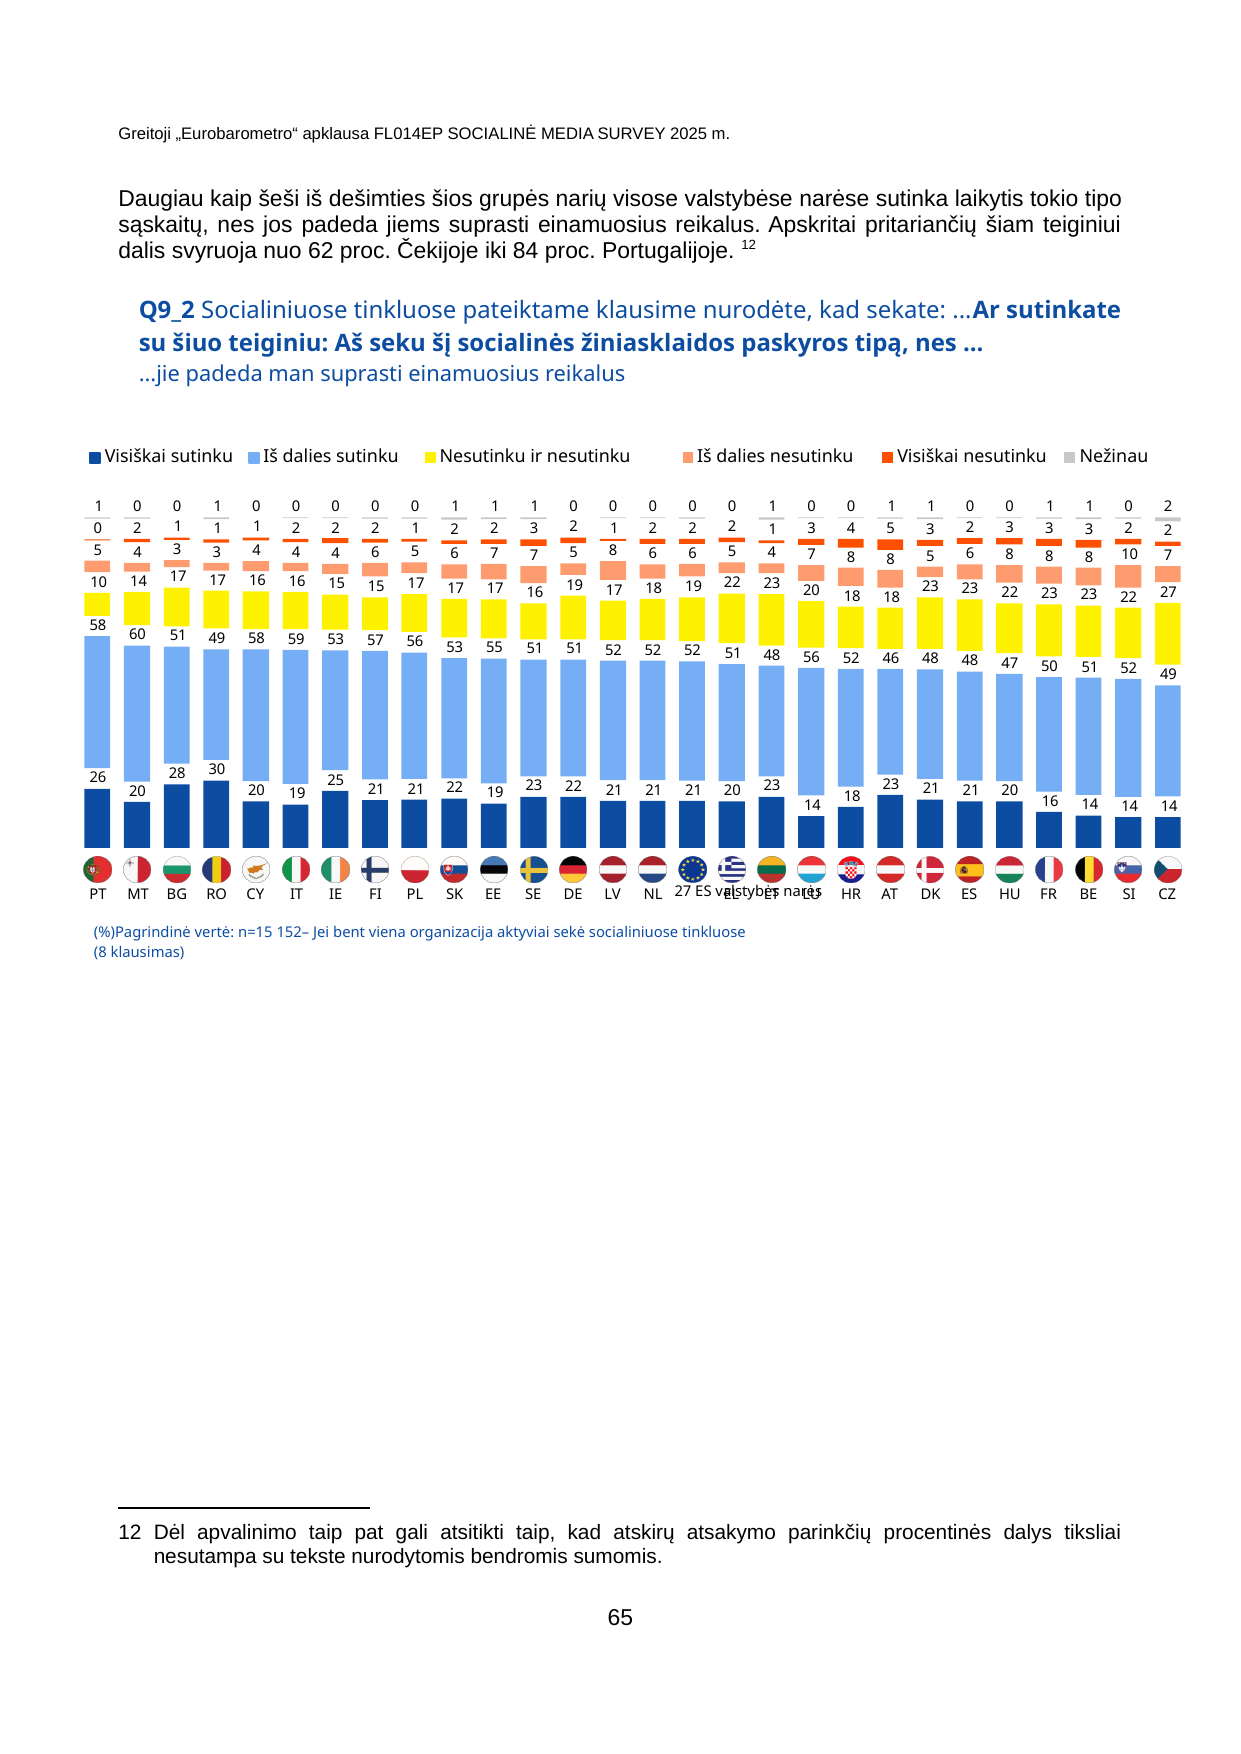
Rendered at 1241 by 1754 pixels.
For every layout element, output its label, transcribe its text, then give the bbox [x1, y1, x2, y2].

picture [123, 856, 151, 883]
picture [757, 856, 786, 883]
picture [718, 856, 746, 883]
picture [520, 856, 548, 883]
picture [1154, 856, 1182, 883]
picture [361, 856, 389, 883]
picture [837, 856, 865, 883]
picture [321, 856, 350, 883]
picture [1075, 856, 1103, 883]
picture [242, 856, 270, 883]
text Dėl apvalinimo taip pat gali atsitikti taip, kad atskirų atsakymo parinkčių procentinės dalys tiksliai nesutampa su tekste nurodytomis bendromis sumomis. [118, 1520, 1122, 1568]
picture [1035, 856, 1063, 883]
picture [559, 856, 587, 883]
picture [1114, 856, 1142, 883]
picture [955, 856, 984, 883]
picture [83, 856, 112, 883]
picture [797, 856, 826, 883]
picture [638, 856, 667, 883]
picture [995, 856, 1024, 883]
picture [202, 856, 231, 883]
picture [678, 856, 707, 883]
picture [282, 856, 310, 883]
picture [876, 856, 905, 883]
picture [440, 856, 468, 883]
picture [163, 856, 191, 883]
picture [599, 856, 627, 883]
picture [480, 856, 508, 883]
picture [916, 856, 944, 883]
text Daugiau kaip šeši iš dešimties šios grupės narių visose valstybėse narėse sutinka laikytis tokio tipo sąskaitų, nes jos padeda jiems suprasti einamuosius reikalus. Apskritai pritariančių šiam teiginiui dalis svyruoja nuo 62 proc. Čekijoje iki 84 proc. Portugalijoje. [118, 184, 1122, 264]
picture [401, 856, 429, 883]
